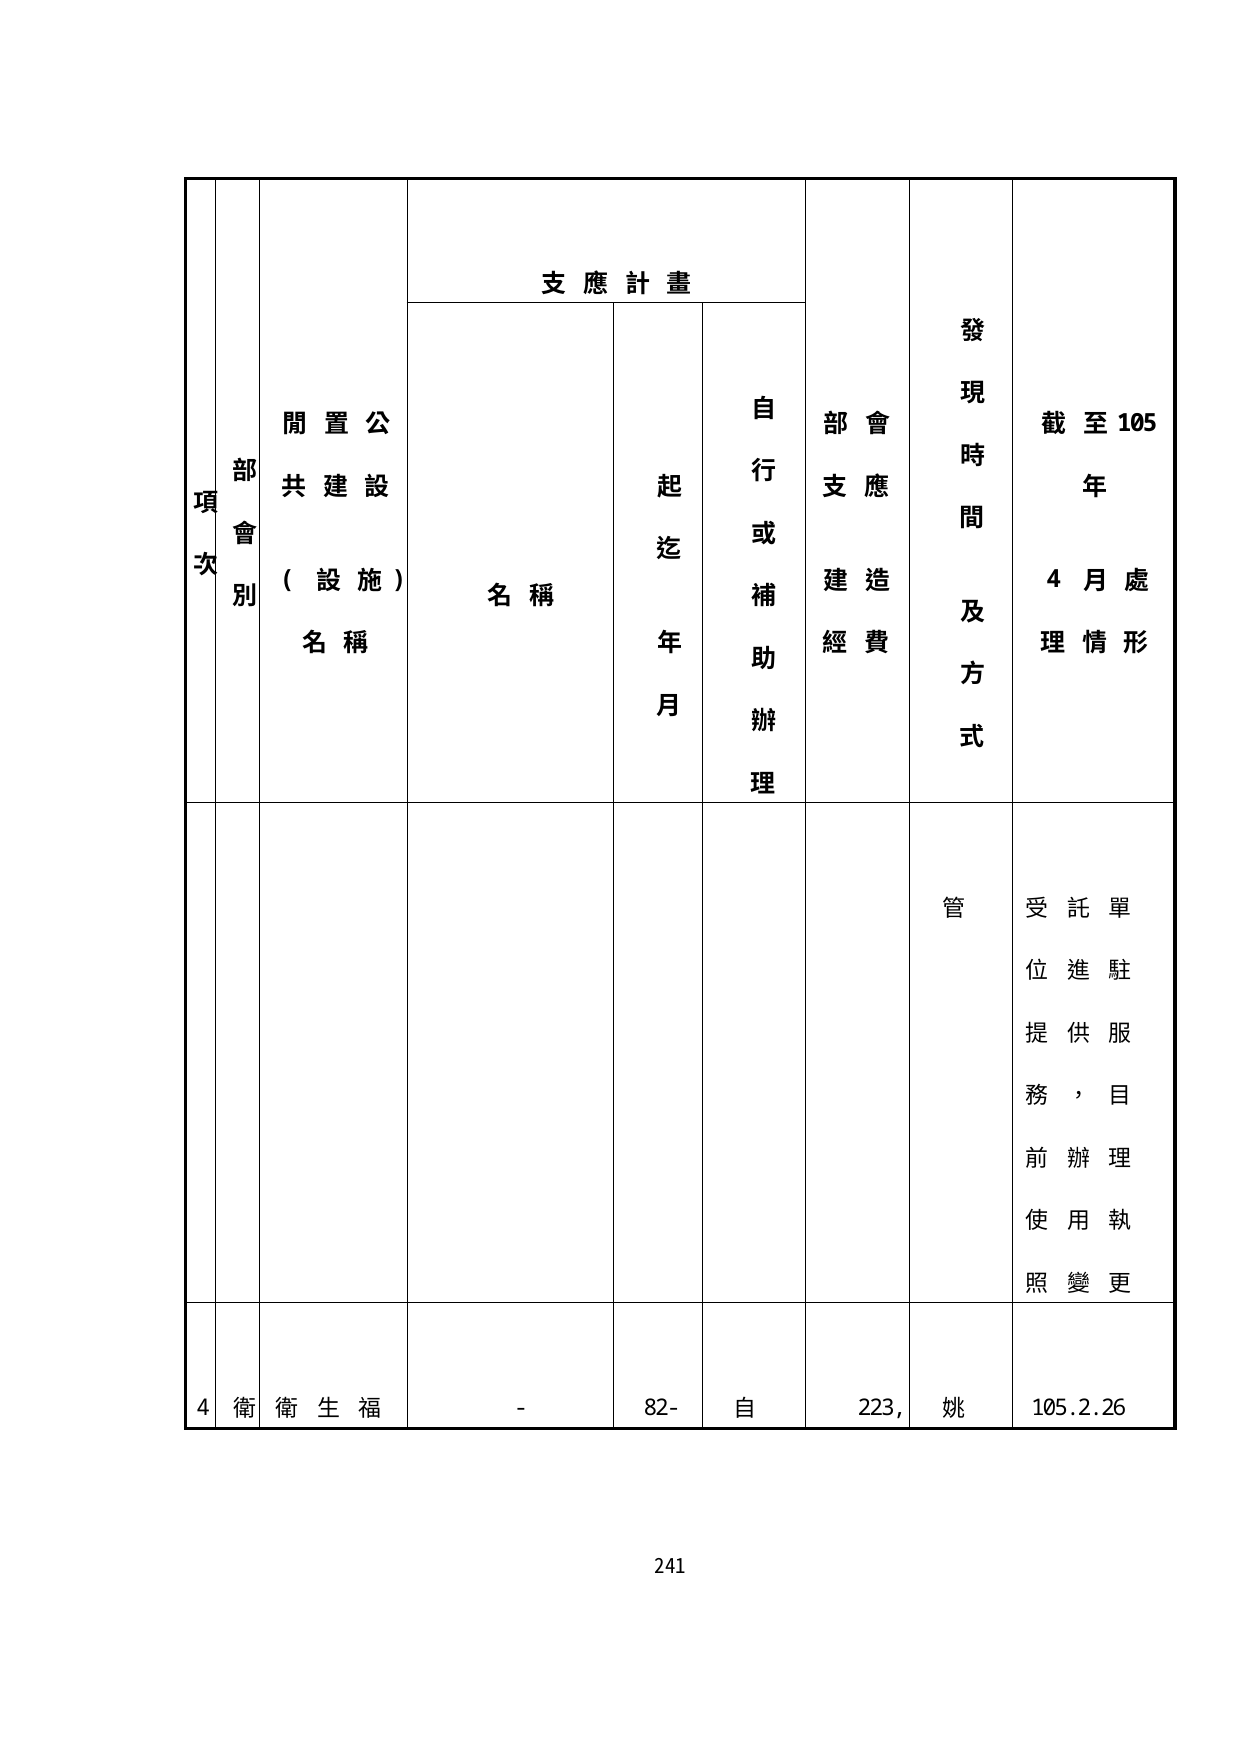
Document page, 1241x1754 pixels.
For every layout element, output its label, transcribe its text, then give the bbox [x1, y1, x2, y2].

table_cell 管 [910, 803, 1012, 1302]
table_cell - [408, 1303, 613, 1427]
table_cell 姚 [910, 1303, 1012, 1427]
table_cell 名稱 [408, 303, 613, 802]
table_header 項次 [187, 180, 215, 802]
table_cell 自 [703, 1303, 805, 1427]
table_header 發現時間 及方式 [910, 180, 1012, 802]
table_cell 衛生福 [260, 1303, 407, 1427]
table_cell 223, [806, 1303, 909, 1427]
table_header 部會別 [216, 180, 259, 802]
table_cell 105.2.26 [1013, 1303, 1173, 1427]
table_cell 4 [187, 1303, 215, 1427]
table_header 閒置公共建設 (設施)名稱 [260, 180, 407, 802]
table_cell [187, 803, 215, 1302]
table_cell 起迄 年月 [614, 303, 702, 802]
table_cell 自行或補助辦理 [703, 303, 805, 802]
table_cell [260, 803, 407, 1302]
table_header 支應計畫 [408, 180, 805, 302]
table_cell [216, 803, 259, 1302]
table_cell 衛 [216, 1303, 259, 1427]
table_cell [614, 803, 702, 1302]
table_cell [703, 803, 805, 1302]
table_header 部會支應 建造經費 [806, 180, 909, 802]
table_cell [806, 803, 909, 1302]
table_cell 82- [614, 1303, 702, 1427]
table_cell 受託單位進駐提供服務，目前辦理使用執照變更 [1013, 803, 1173, 1302]
table_header 截至105年 4月處理情形 [1013, 180, 1173, 802]
table_cell [408, 803, 613, 1302]
